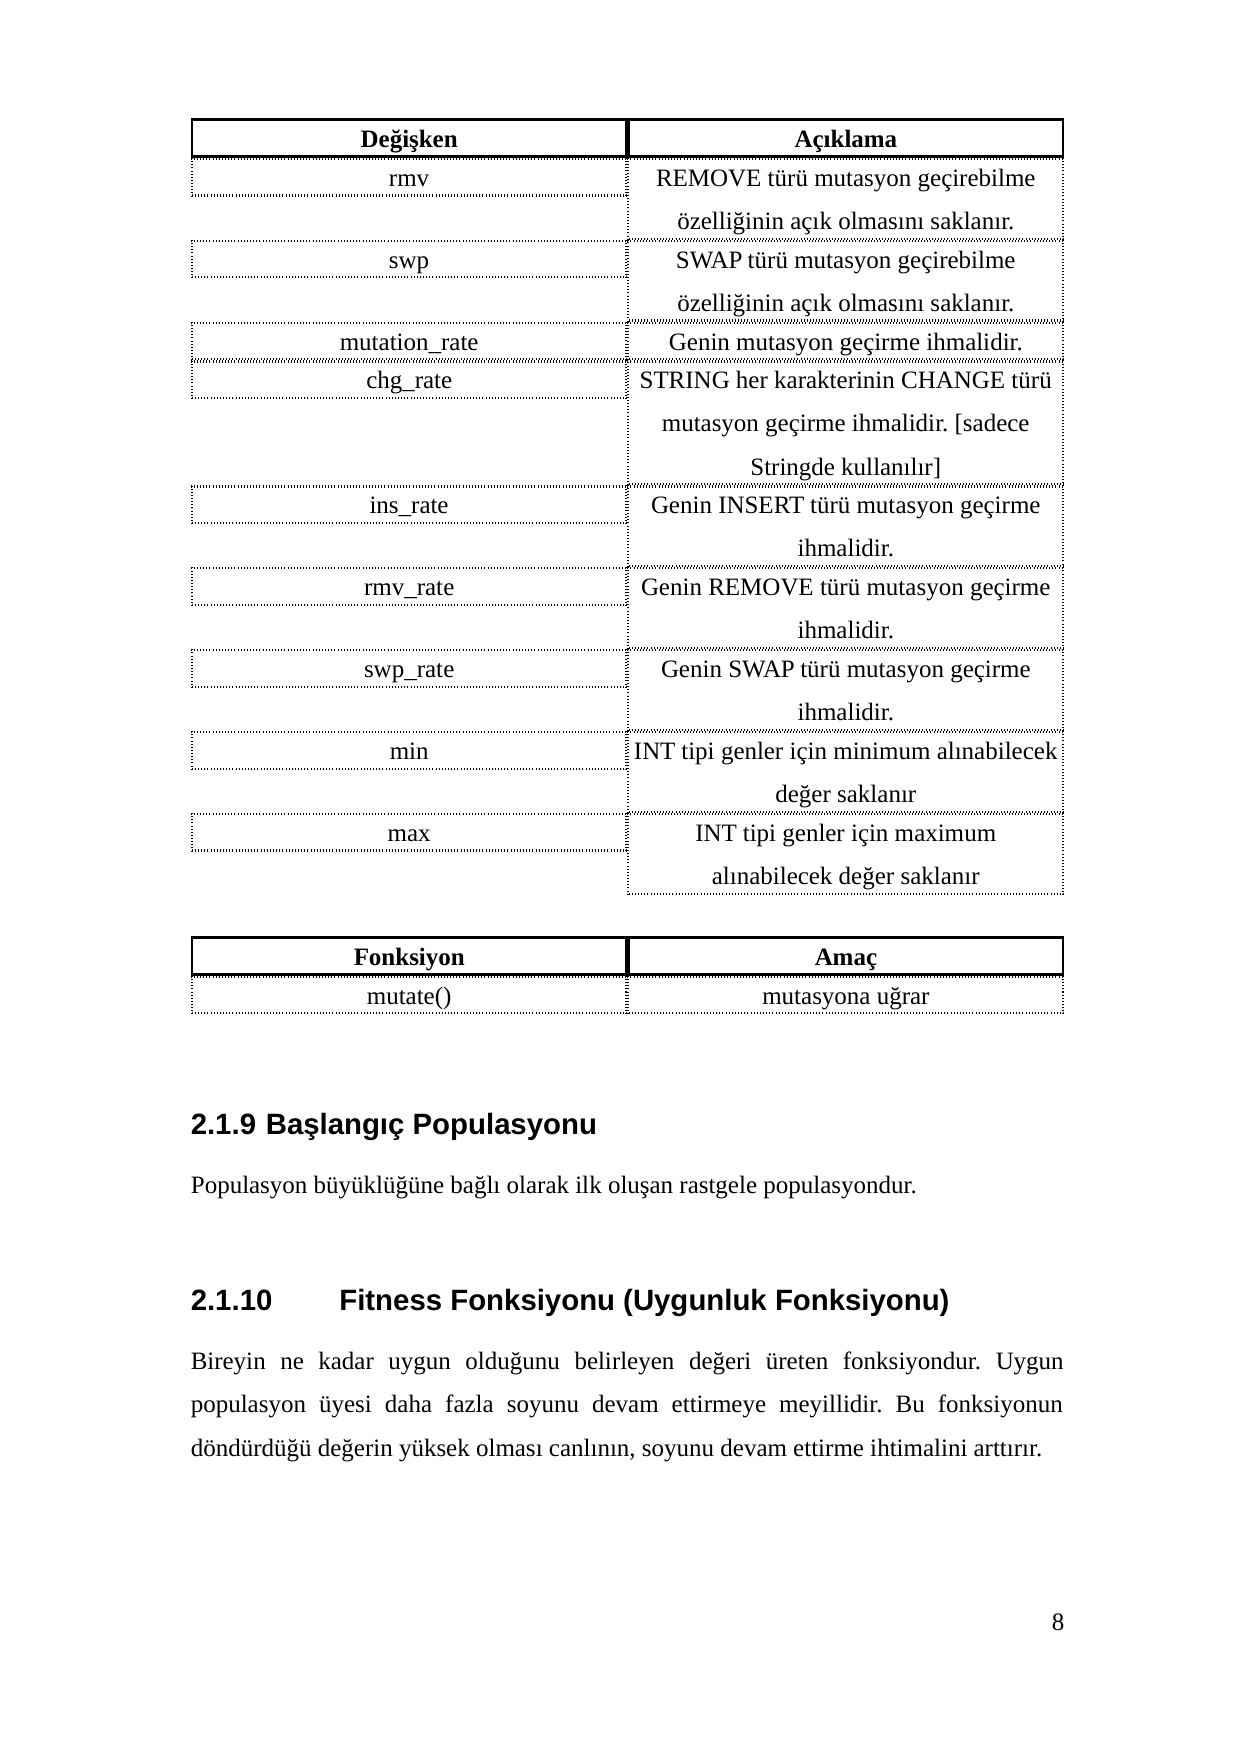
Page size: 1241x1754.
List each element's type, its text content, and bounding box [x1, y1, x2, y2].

table_cell mutation_rate [191, 322, 627, 360]
table_cell Genin SWAP türü mutasyon geçirme ihmalidir. [627, 649, 1064, 731]
table_cell ins_rate [191, 485, 627, 567]
table_header Amaç [630, 939, 1062, 973]
subtitle Başlangıç Populasyonu [191, 1107, 1064, 1141]
table_cell Genin INSERT türü mutasyon geçirme ihmalidir. [627, 485, 1064, 567]
table_cell INT tipi genler için minimum alınabilecek değer saklanır [627, 731, 1064, 813]
table_header Değişken [193, 121, 625, 155]
table_cell Genin mutasyon geçirme ihmalidir. [627, 322, 1064, 360]
table_cell min [191, 731, 627, 813]
text Bireyin ne kadar uygun olduğunu belirleyen değeri üreten fonksiyondur. Uygun populasyon üyesi daha fazla soyunu devam ettirmeye meyillidir. Bu fonksiyonun döndürdüğü değerin yüksek olması canlının, soyunu devam ettirme ihtimalini arttırır. [191, 1346, 1064, 1461]
table_cell Genin REMOVE türü mutasyon geçirme ihmalidir. [627, 567, 1064, 649]
table_cell max [191, 813, 627, 895]
table_cell mutate() [191, 976, 627, 1014]
table_cell rmv_rate [191, 567, 627, 649]
table_cell STRING her karakterinin CHANGE türü mutasyon geçirme ihmalidir. [sadece Stringde kullanılır] [627, 360, 1064, 485]
table_cell REMOVE türü mutasyon geçirebilme özelliğinin açık olmasını saklanır. [627, 158, 1064, 240]
table_cell mutasyona uğrar [627, 976, 1064, 1014]
table_cell rmv [191, 158, 627, 240]
table_header Açıklama [630, 121, 1062, 155]
table_cell chg_rate [191, 360, 627, 485]
table_cell swp_rate [191, 649, 627, 731]
text Populasyon büyüklüğüne bağlı olarak ilk oluşan rastgele populasyondur. [191, 1170, 1064, 1199]
table_cell swp [191, 240, 627, 322]
table_header Fonksiyon [193, 939, 625, 973]
table_cell INT tipi genler için maximum alınabilecek değer saklanır [627, 813, 1064, 895]
table_cell SWAP türü mutasyon geçirebilme özelliğinin açık olmasını saklanır. [627, 240, 1064, 322]
subtitle Fitness Fonksiyonu (Uygunluk Fonksiyonu) [191, 1283, 1064, 1317]
